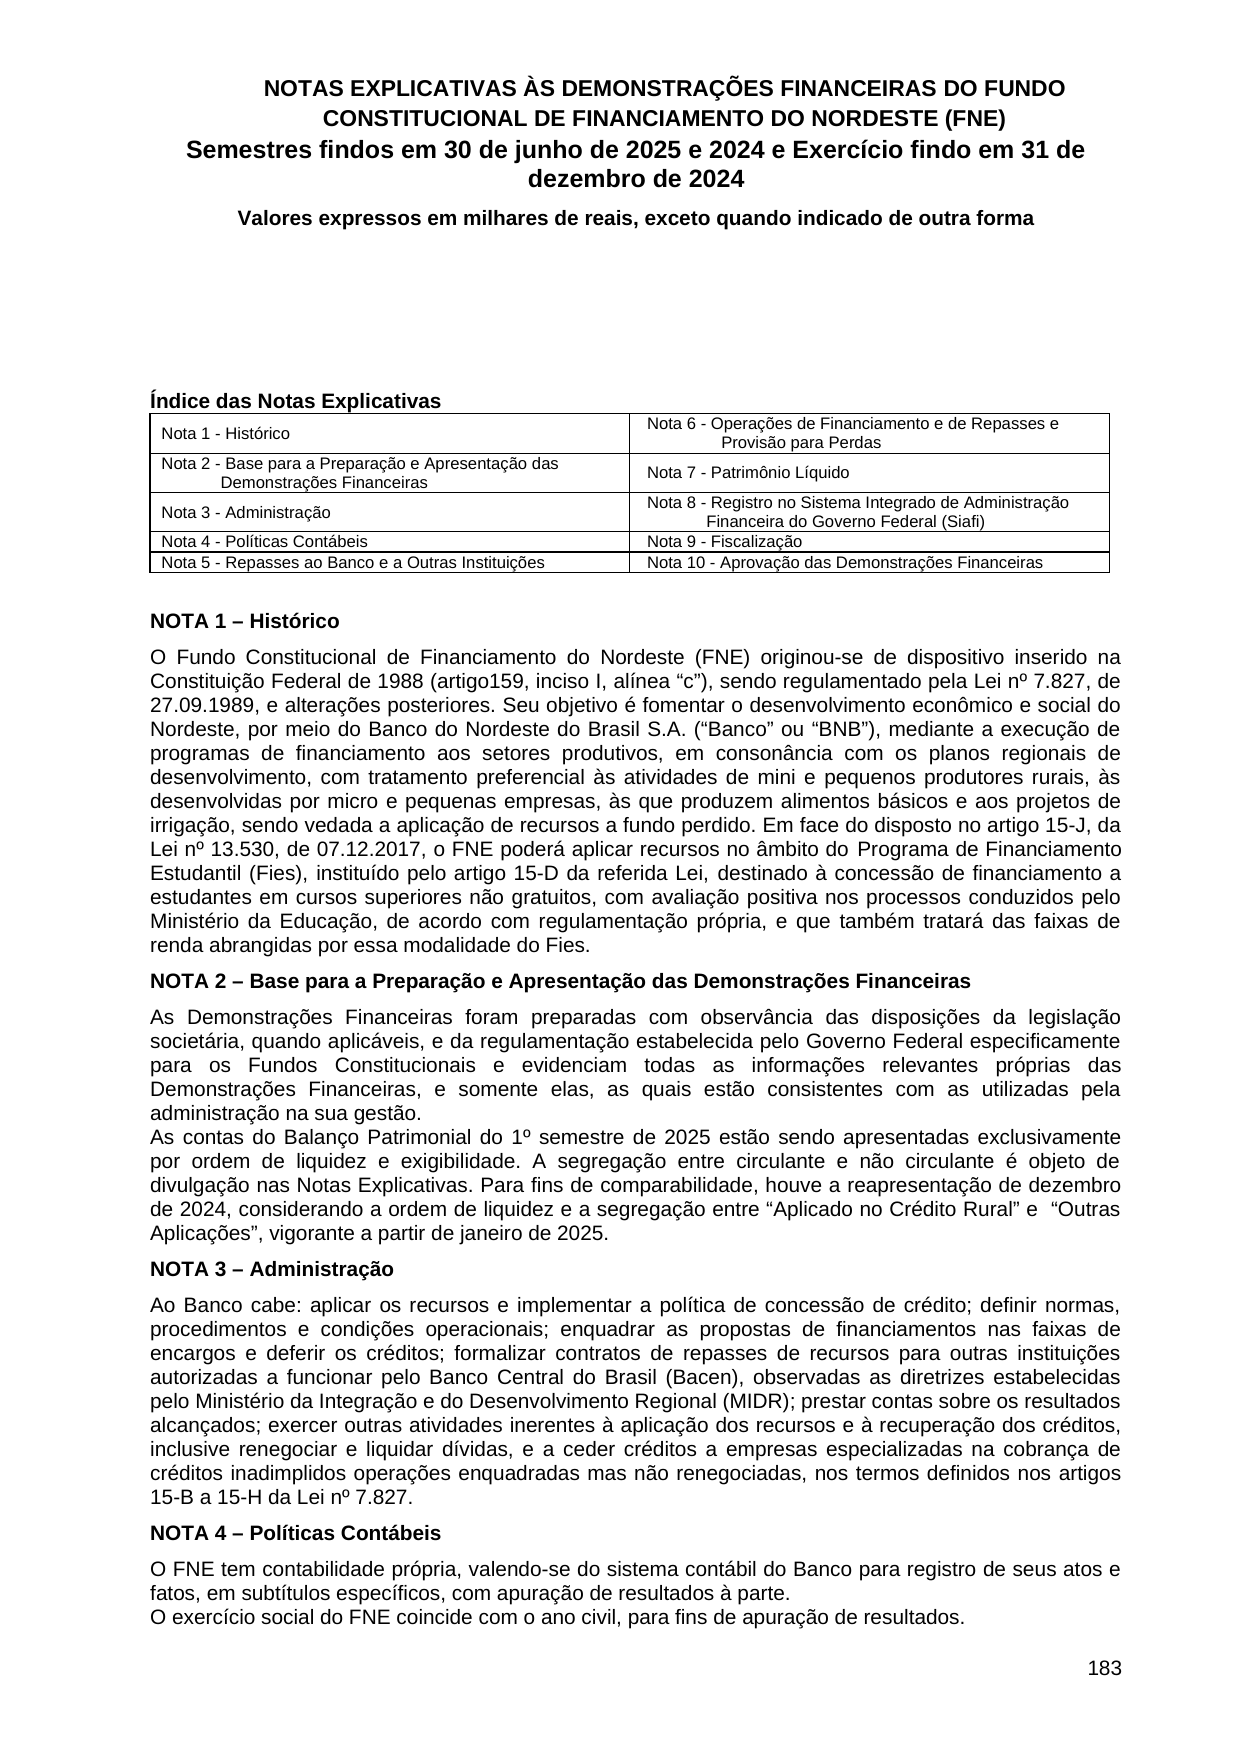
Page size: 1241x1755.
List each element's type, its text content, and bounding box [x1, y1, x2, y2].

text NOTA 3 – Administração [150, 1257, 1122, 1281]
text NOTA 4 – Políticas Contábeis [150, 1521, 1122, 1545]
text O exercício social do FNE coincide com o ano civil, para fins de apuração de resultados. [150, 1605, 1122, 1629]
text As contas do Balanço Patrimonial do 1º semestre de 2025 estão sendo apresentadas exclusivamente por ordem de liquidez e exigibilidade. A segregação entre circulante e não circulante é objeto de divulgação nas Notas Explicativas. Para fins de comparabilidade, houve a reapresentação de dezembro de 2024, considerando a ordem de liquidez e a segregação entre “Aplicado no Crédito Rural” e “Outras Aplicações”, vigorante a partir de janeiro de 2025. [150, 1125, 1122, 1244]
table_cell Nota 3 - Administração [151, 493, 629, 531]
subtitle Índice das Notas Explicativas [150, 389, 1122, 413]
text NOTA 2 – Base para a Preparação e Apresentação das Demonstrações Financeiras [150, 969, 1122, 993]
table_header Nota 1 - Histórico [151, 414, 629, 452]
text Ao Banco cabe: aplicar os recursos e implementar a política de concessão de crédito; definir normas, procedimentos e condições operacionais; enquadrar as propostas de financiamentos nas faixas de encargos e deferir os créditos; formalizar contratos de repasses de recursos para outras instituições autorizadas a funcionar pelo Banco Central do Brasil (Bacen), observadas as diretrizes estabelecidas pelo Ministério da Integração e do Desenvolvimento Regional (MIDR); prestar contas sobre os resultados alcançados; exercer outras atividades inerentes à aplicação dos recursos e à recuperação dos créditos, inclusive renegociar e liquidar dívidas, e a ceder créditos a empresas especializadas na cobrança de créditos inadimplidos operações enquadradas mas não renegociadas, nos termos definidos nos artigos 15-B a 15-H da Lei nº 7.827. [150, 1293, 1122, 1508]
text O FNE tem contabilidade própria, valendo-se do sistema contábil do Banco para registro de seus atos e fatos, em subtítulos específicos, com apuração de resultados à parte. [150, 1557, 1122, 1605]
text NOTA 1 – Histórico [150, 609, 1122, 633]
text O Fundo Constitucional de Financiamento do Nordeste (FNE) originou-se de dispositivo inserido na Constituição Federal de 1988 (artigo159, inciso I, alínea “c”), sendo regulamentado pela Lei nº 7.827, de 27.09.1989, e alterações posteriores. Seu objetivo é fomentar o desenvolvimento econômico e social do Nordeste, por meio do Banco do Nordeste do Brasil S.A. (“Banco” ou “BNB”), mediante a execução de programas de financiamento aos setores produtivos, em consonância com os planos regionais de desenvolvimento, com tratamento preferencial às atividades de mini e pequenos produtores rurais, às desenvolvidas por micro e pequenas empresas, às que produzem alimentos básicos e aos projetos de irrigação, sendo vedada a aplicação de recursos a fundo perdido. Em face do disposto no artigo 15-J, da Lei nº 13.530, de 07.12.2017, o FNE poderá aplicar recursos no âmbito do Programa de Financiamento Estudantil (Fies), instituído pelo artigo 15-D da referida Lei, destinado à concessão de financiamento a estudantes em cursos superiores não gratuitos, com avaliação positiva nos processos conduzidos pelo Ministério da Educação, de acordo com regulamentação própria, e que também tratará das faixas de renda abrangidas por essa modalidade do Fies. [150, 645, 1122, 956]
table_cell Nota 7 - Patrimônio Líquido [630, 454, 1109, 492]
text As Demonstrações Financeiras foram preparadas com observância das disposições da legislação societária, quando aplicáveis, e da regulamentação estabelecida pelo Governo Federal especificamente para os Fundos Constitucionais e evidenciam todas as informações relevantes próprias das Demonstrações Financeiras, e somente elas, as quais estão consistentes com as utilizadas pela administração na sua gestão. [150, 1005, 1122, 1125]
text NOTAS EXPLICATIVAS DO FNE [150, 316, 1122, 340]
